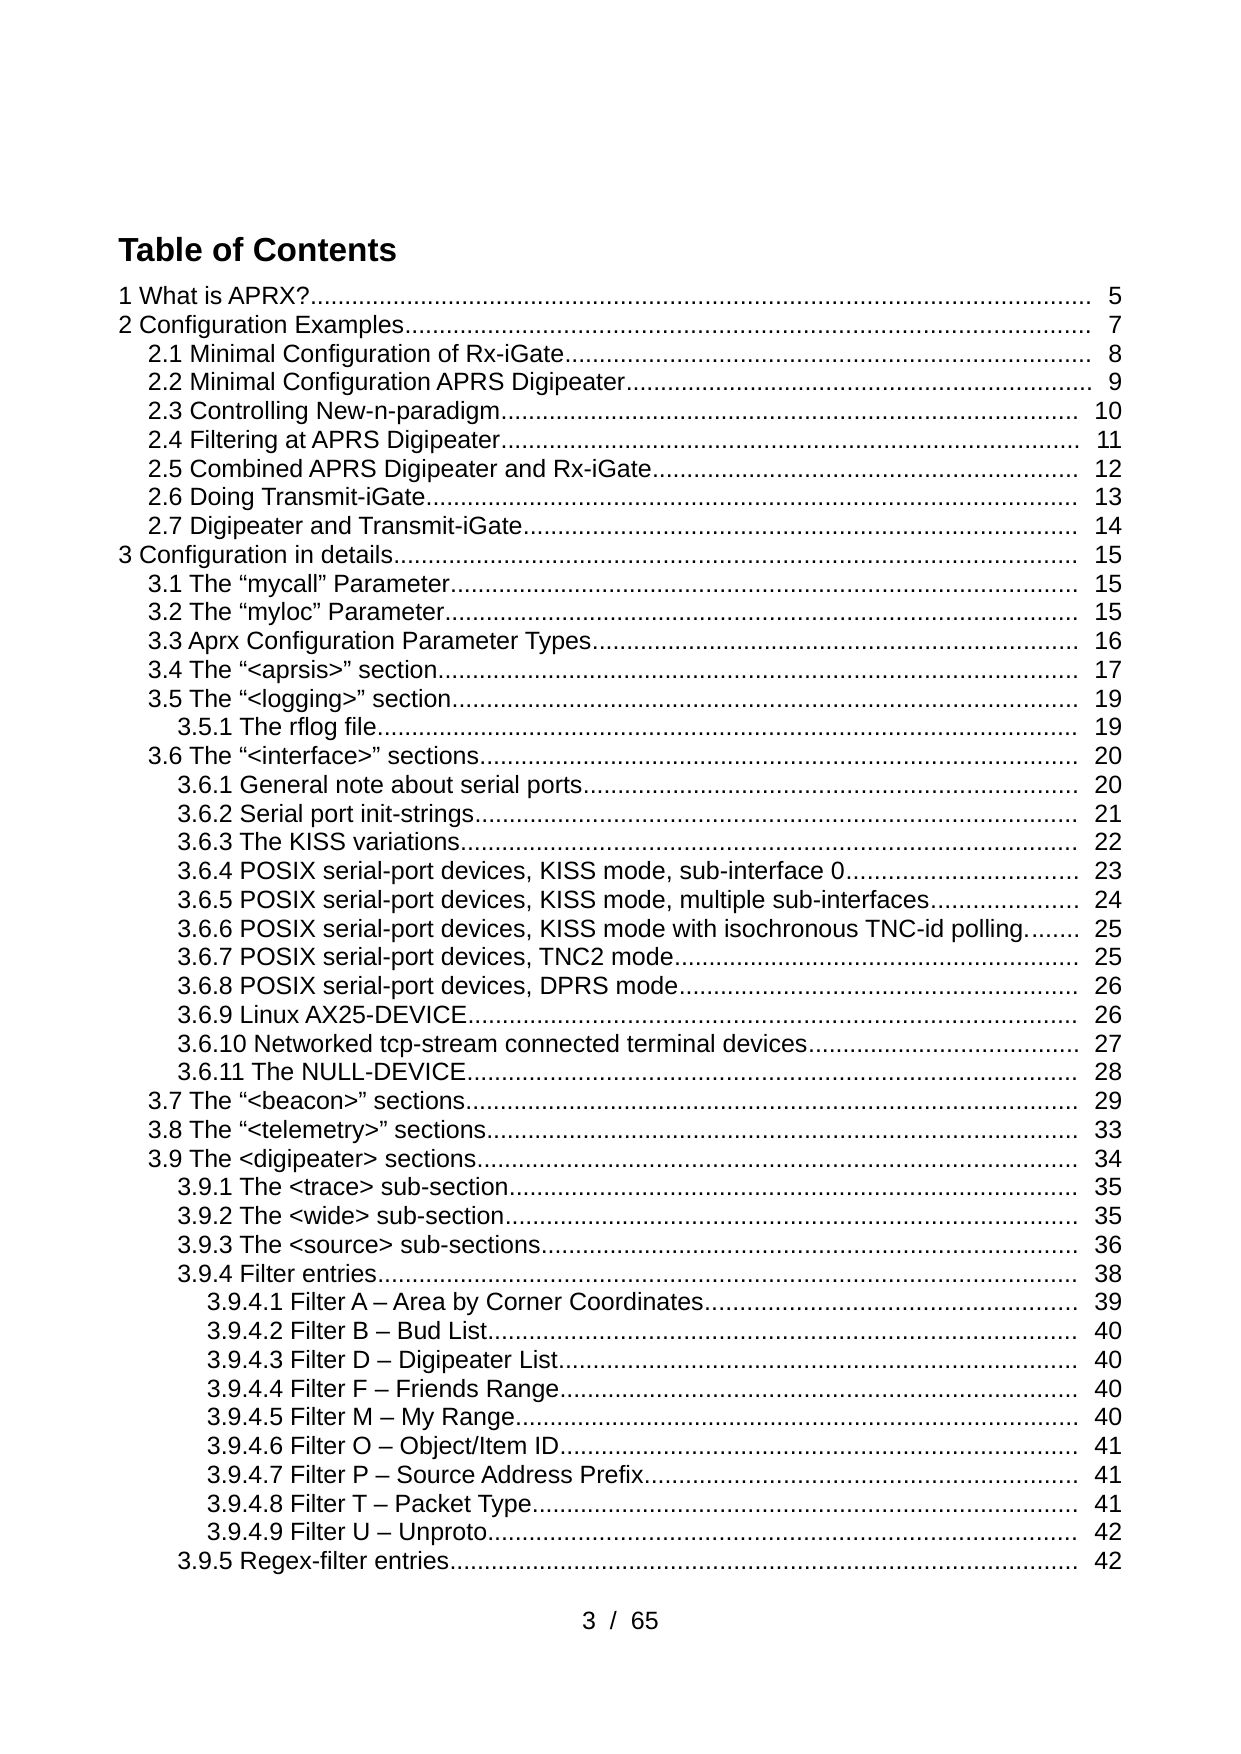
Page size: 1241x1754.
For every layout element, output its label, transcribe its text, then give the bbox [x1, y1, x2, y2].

text 3.9.4.5 Filter M – My Range 40 [207, 1402, 1122, 1431]
text 3 Configuration in details 15 [118, 540, 1122, 568]
text 3.9.2 The <wide> sub-section 35 [177, 1201, 1122, 1230]
text 3.9.5 Regex-filter entries 42 [177, 1546, 1122, 1575]
text 3.9.4.7 Filter P – Source Address Prefix 41 [207, 1460, 1122, 1488]
subtitle Table of Contents [118, 230, 1122, 268]
text 3.9.4.8 Filter T – Packet Type 41 [207, 1488, 1122, 1517]
text 2 Configuration Examples 7 [118, 310, 1122, 338]
text 3.6.6 POSIX serial-port devices, KISS mode with isochronous TNC-id polling. 25 [177, 913, 1122, 942]
text 3.2 The “myloc” Parameter 15 [148, 597, 1122, 626]
text 3.6.5 POSIX serial-port devices, KISS mode, multiple sub-interfaces 24 [177, 885, 1122, 913]
text 3.6.4 POSIX serial-port devices, KISS mode, sub-interface 0 23 [177, 856, 1122, 885]
text 2.1 Minimal Configuration of Rx-iGate 8 [148, 338, 1122, 367]
text 3.9.4.1 Filter A – Area by Corner Coordinates 39 [207, 1287, 1122, 1316]
text 3.6.1 General note about serial ports 20 [177, 770, 1122, 798]
text 3.9.3 The <source> sub-sections 36 [177, 1230, 1122, 1258]
text 3.6 The “<interface>” sections 20 [148, 741, 1122, 770]
text 2.5 Combined APRS Digipeater and Rx-iGate 12 [148, 453, 1122, 482]
text 3.9.4.9 Filter U – Unproto 42 [207, 1517, 1122, 1546]
text 3.6.8 POSIX serial-port devices, DPRS mode 26 [177, 971, 1122, 1000]
text 3.5.1 The rflog file 19 [177, 712, 1122, 741]
text 2.6 Doing Transmit-iGate 13 [148, 482, 1122, 511]
text 3.6.11 The NULL-DEVICE 28 [177, 1057, 1122, 1086]
text 2.7 Digipeater and Transmit-iGate 14 [148, 511, 1122, 540]
text 3.9.4.4 Filter F – Friends Range 40 [207, 1373, 1122, 1402]
text 3.1 The “mycall” Parameter 15 [148, 568, 1122, 597]
text 3.7 The “<beacon>” sections 29 [148, 1086, 1122, 1115]
text 3.9.4.2 Filter B – Bud List 40 [207, 1316, 1122, 1345]
text 3.8 The “<telemetry>” sections 33 [148, 1115, 1122, 1143]
text 3.5 The “<logging>” section 19 [148, 683, 1122, 712]
text 1 What is APRX? 5 [118, 281, 1122, 310]
text 3.6.9 Linux AX25-DEVICE 26 [177, 1000, 1122, 1028]
text 2.4 Filtering at APRS Digipeater 11 [148, 425, 1122, 453]
text 3.9.1 The <trace> sub-section 35 [177, 1172, 1122, 1201]
text 3.6.7 POSIX serial-port devices, TNC2 mode 25 [177, 942, 1122, 971]
text 3.9.4 Filter entries 38 [177, 1258, 1122, 1287]
text 3.6.3 The KISS variations 22 [177, 827, 1122, 856]
text 3.3 Aprx Configuration Parameter Types 16 [148, 626, 1122, 655]
text 3.6.10 Networked tcp-stream connected terminal devices 27 [177, 1028, 1122, 1057]
text 3.4 The “<aprsis>” section 17 [148, 655, 1122, 683]
text 2.2 Minimal Configuration APRS Digipeater 9 [148, 367, 1122, 396]
text 3.6.2 Serial port init-strings 21 [177, 798, 1122, 827]
text 3.9 The <digipeater> sections 34 [148, 1143, 1122, 1172]
text 3.9.4.6 Filter O – Object/Item ID 41 [207, 1431, 1122, 1460]
text 3.9.4.3 Filter D – Digipeater List 40 [207, 1345, 1122, 1373]
text 2.3 Controlling New-n-paradigm 10 [148, 396, 1122, 425]
